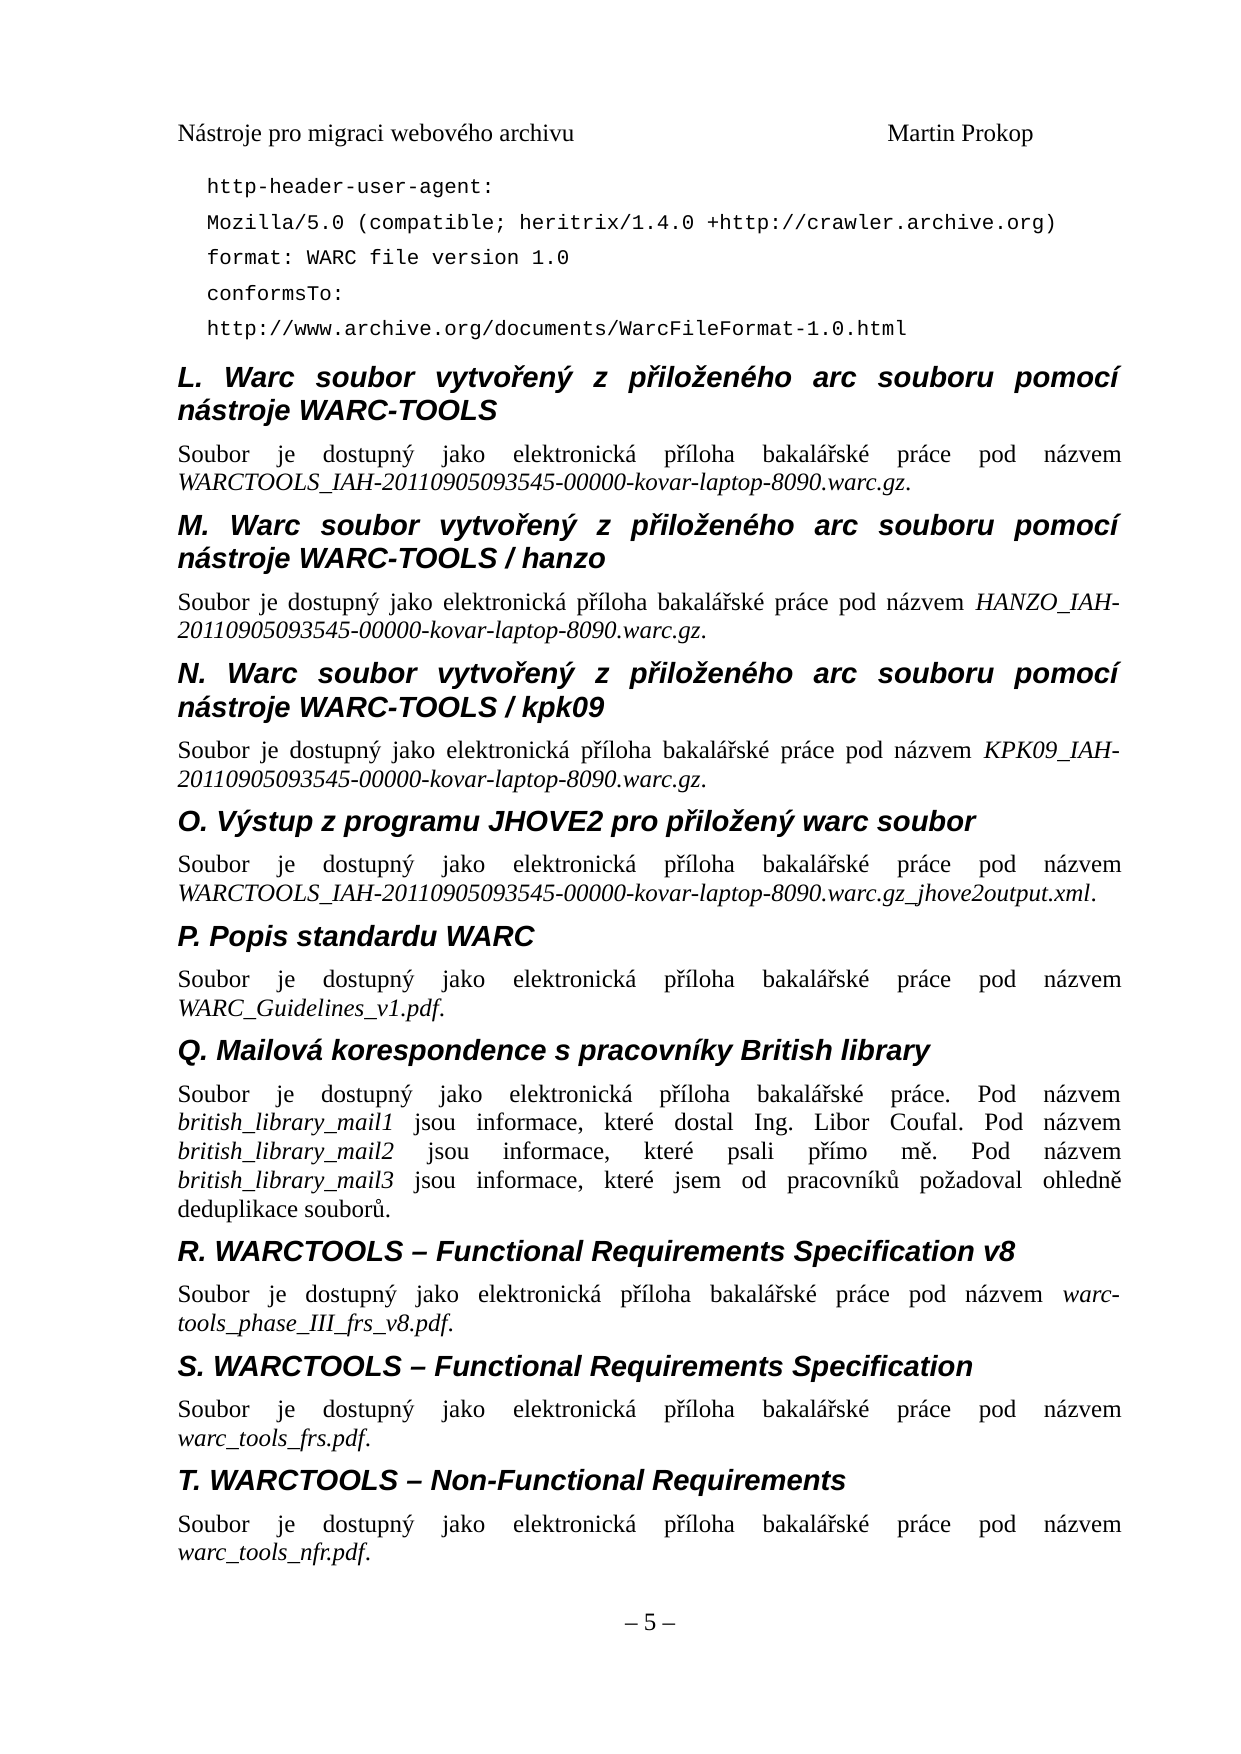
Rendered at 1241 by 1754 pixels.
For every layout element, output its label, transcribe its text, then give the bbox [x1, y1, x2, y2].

text Soubor je dostupný jako elektronická příloha bakalářské práce pod názvem warc_tools_nfr.pdf. [177, 1509, 1122, 1566]
text Soubor je dostupný jako elektronická příloha bakalářské práce pod názvem warc_tools_frs.pdf. [177, 1394, 1122, 1452]
text Soubor je dostupný jako elektronická příloha bakalářské práce pod názvem WARCTOOLS_IAH-20110905093545-00000-kovar-laptop-8090.warc.gz_jhove2output.xml. [177, 849, 1122, 907]
subtitle P. Popis standardu WARC [177, 919, 1122, 952]
text http://www.archive.org/documents/WarcFileFormat-1.0.html [207, 318, 1122, 342]
text Soubor je dostupný jako elektronická příloha bakalářské práce pod názvem WARC_Guidelines_v1.pdf. [177, 964, 1122, 1022]
subtitle O. Výstup z programu JHOVE2 pro přiložený warc soubor [177, 804, 1122, 838]
subtitle T. WARCTOOLS – Non-Functional Requirements [177, 1463, 1122, 1497]
text conformsTo: [207, 283, 1122, 307]
subtitle M. Warc soubor vytvořený z přiloženého arc souboru pomocí nástroje WARC-TOOLS / hanzo [177, 508, 1122, 575]
subtitle L. Warc soubor vytvořený z přiloženého arc souboru pomocí nástroje WARC-TOOLS [177, 360, 1122, 427]
subtitle S. WARCTOOLS – Functional Requirements Specification [177, 1349, 1122, 1382]
subtitle R. WARCTOOLS – Functional Requirements Specification v8 [177, 1234, 1122, 1268]
subtitle Q. Mailová korespondence s pracovníky British library [177, 1033, 1122, 1067]
subtitle N. Warc soubor vytvořený z přiloženého arc souboru pomocí nástroje WARC-TOOLS / kpk09 [177, 656, 1122, 723]
text Mozilla/5.0 (compatible; heritrix/1.4.0 +http://crawler.archive.org) [207, 212, 1122, 236]
text Soubor je dostupný jako elektronická příloha bakalářské práce pod názvem HANZO_IAH-20110905093545-00000-kovar-laptop-8090.warc.gz. [177, 587, 1122, 644]
text Soubor je dostupný jako elektronická příloha bakalářské práce pod názvem WARCTOOLS_IAH-20110905093545-00000-kovar-laptop-8090.warc.gz. [177, 439, 1122, 496]
text Soubor je dostupný jako elektronická příloha bakalářské práce pod názvem warc-tools_phase_III_frs_v8.pdf. [177, 1279, 1122, 1337]
text Soubor je dostupný jako elektronická příloha bakalářské práce pod názvem KPK09_IAH-20110905093545-00000-kovar-laptop-8090.warc.gz. [177, 735, 1122, 792]
text http-header-user-agent: [207, 176, 1122, 200]
text format: WARC file version 1.0 [207, 247, 1122, 271]
text Soubor je dostupný jako elektronická příloha bakalářské práce. Pod názvem british_library_mail1 jsou informace, které dostal Ing. Libor Coufal. Pod názvem british_library_mail2 jsou informace, které psali přímo mě. Pod názvem british_library_mail3 jsou informace, které jsem od pracovníků požadoval ohledně deduplikace souborů. [177, 1079, 1122, 1222]
